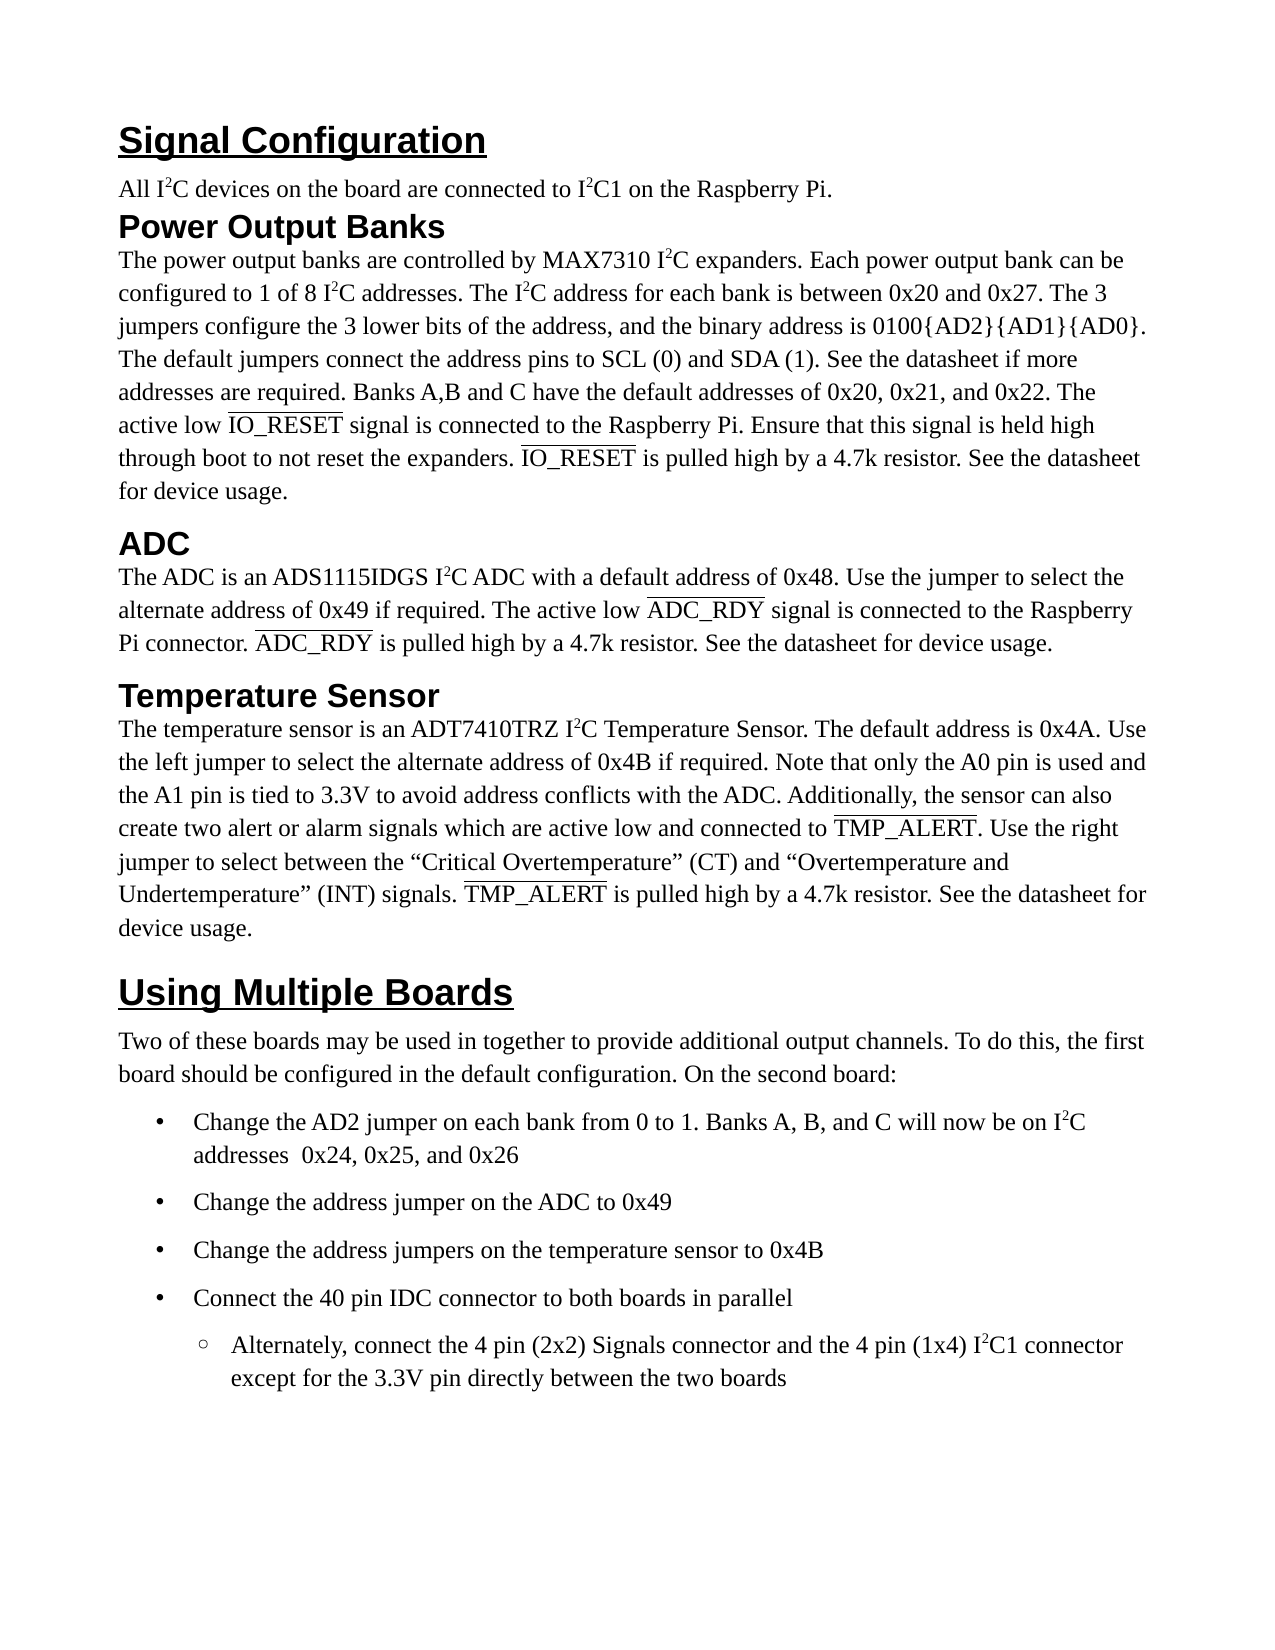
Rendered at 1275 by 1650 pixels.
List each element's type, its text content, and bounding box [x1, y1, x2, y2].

subtitle ADC [118, 524, 1157, 562]
list Connect the 40 pin IDC connector to both boards in parallel [156, 1283, 1157, 1311]
subtitle Signal Configuration [118, 118, 1157, 161]
list Change the address jumper on the ADC to 0x49 [156, 1187, 1157, 1216]
list Change the AD2 jumper on each bank from 0 to 1. Banks A, B, and C will now be on I2C addresses 0x24, 0x25, and 0x26 [156, 1107, 1157, 1169]
text The power output banks are controlled by MAX7310 I2C expanders. Each power output bank can be configured to 1 of 8 I2C addresses. The I2C address for each bank is between 0x20 and 0x27. The 3 jumpers configure the 3 lower bits of the address, and the binary address is 0100{AD2}{AD1}{AD0}. The default jumpers connect the address pins to SCL (0) and SDA (1). See the datasheet if more addresses are required. Banks A,B and C have the default addresses of 0x20, 0x21, and 0x22. The active low IO_RESET signal is connected to the Raspberry Pi. Ensure that this signal is held high through boot to not reset the expanders. IO_RESET is pulled high by a 4.7k resistor. See the datasheet for device usage. [118, 245, 1157, 505]
subtitle Power Output Banks [118, 207, 1157, 245]
text All I2C devices on the board are connected to I2C1 on the Raspberry Pi. [118, 174, 1157, 202]
text The ADC is an ADS1115IDGS I2C ADC with a default address of 0x48. Use the jumper to select the alternate address of 0x49 if required. The active low ADC_RDY signal is connected to the Raspberry Pi connector. ADC_RDY is pulled high by a 4.7k resistor. See the datasheet for device usage. [118, 562, 1157, 657]
list Alternately, connect the 4 pin (2x2) Signals connector and the 4 pin (1x4) I2C1 connector except for the 3.3V pin directly between the two boards [193, 1330, 1157, 1392]
subtitle Using Multiple Boards [118, 971, 1157, 1014]
subtitle Temperature Sensor [118, 676, 1157, 714]
text Two of these boards may be used in together to provide additional output channels. To do this, the first board should be configured in the default configuration. On the second board: [118, 1026, 1157, 1088]
text The temperature sensor is an ADT7410TRZ I2C Temperature Sensor. The default address is 0x4A. Use the left jumper to select the alternate address of 0x4B if required. Note that only the A0 pin is used and the A1 pin is tied to 3.3V to avoid address conflicts with the ADC. Additionally, the sensor can also create two alert or alarm signals which are active low and connected to TMP_ALERT. Use the right jumper to select between the “Critical Overtemperature” (CT) and “Overtemperature and Undertemperature” (INT) signals. TMP_ALERT is pulled high by a 4.7k resistor. See the datasheet for device usage. [118, 714, 1157, 941]
list Change the address jumpers on the temperature sensor to 0x4B [156, 1235, 1157, 1264]
